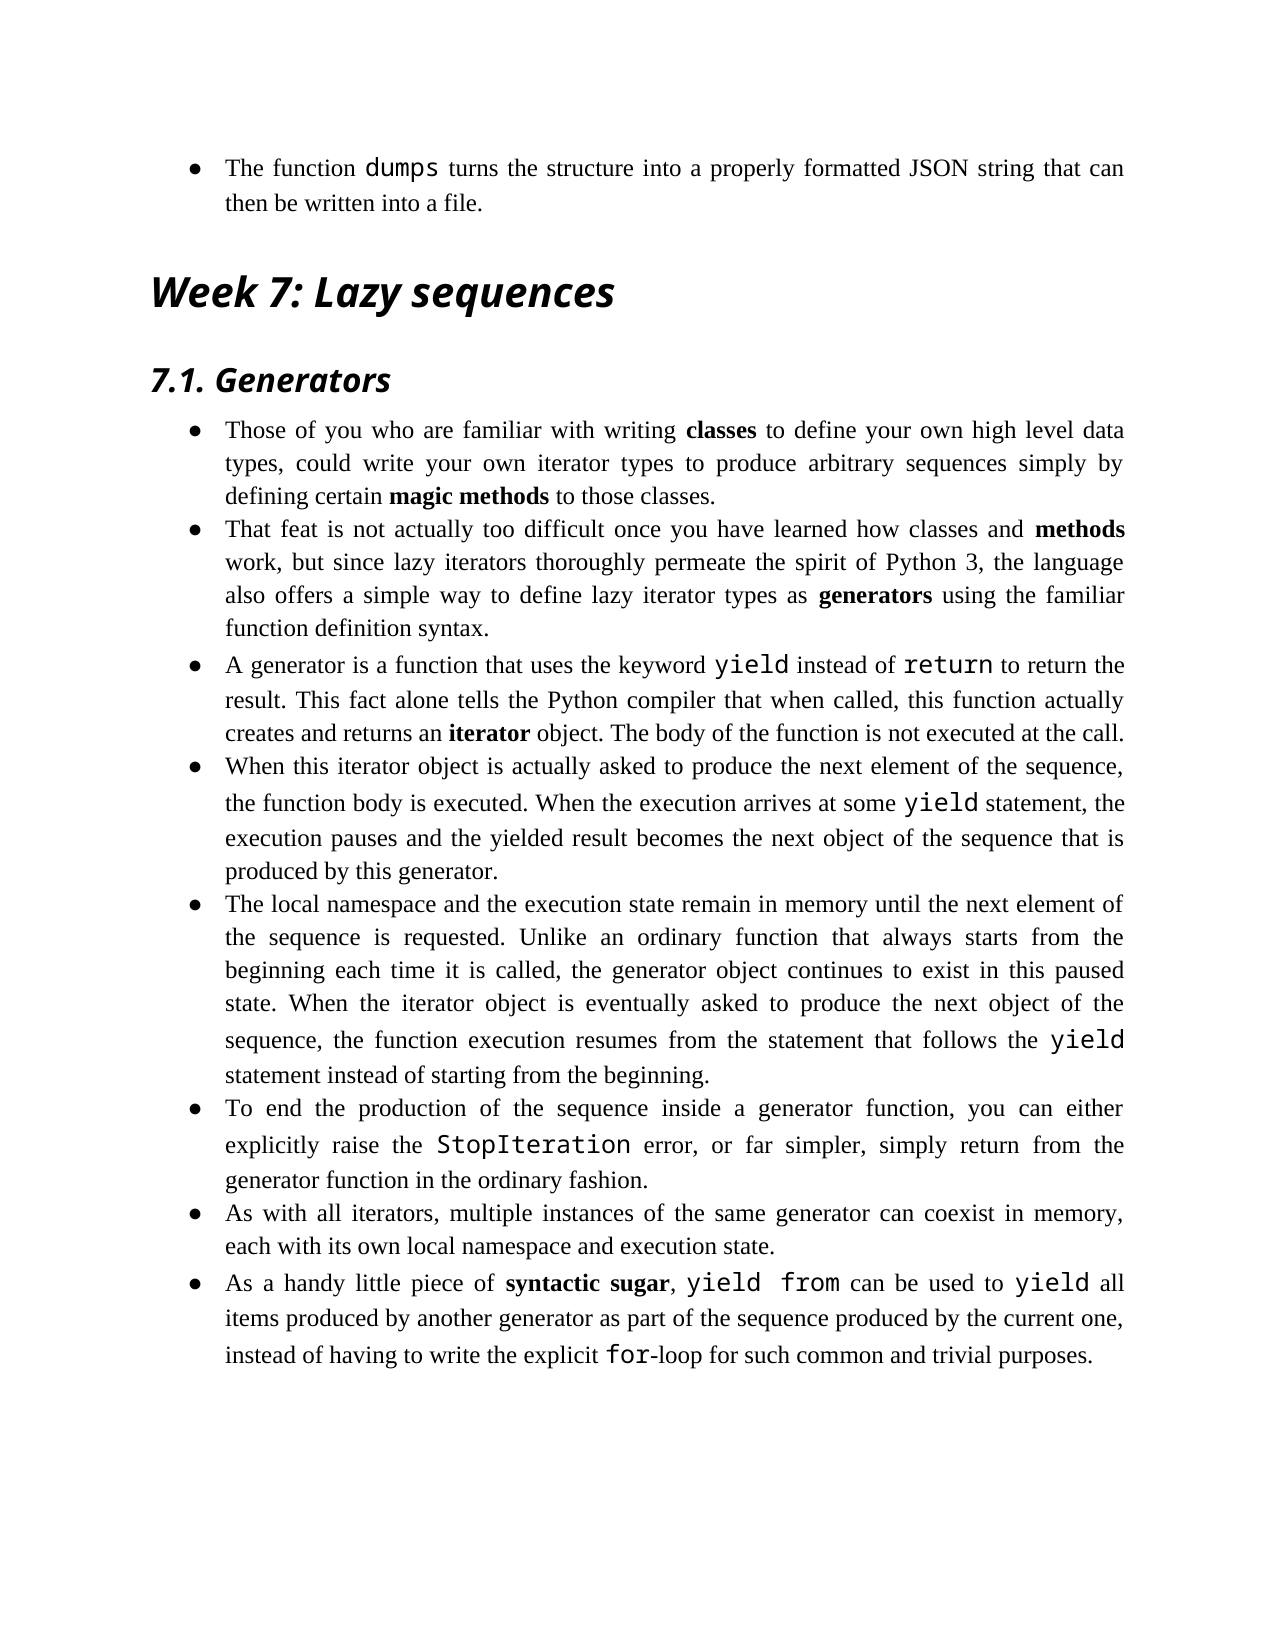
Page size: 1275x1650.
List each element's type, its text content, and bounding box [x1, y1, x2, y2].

list As a handy little piece of syntactic sugar, yield from can be used to yield all items produced by another generator as part of the sequence produced by the current one, instead of having to write the explicit for-loop for such common and trivial purposes. [187, 1264, 1125, 1371]
list To end the production of the sequence inside a generator function, you can either explicitly raise the StopIteration error, or far simpler, simply return from the generator function in the ordinary fashion. [187, 1093, 1125, 1194]
subtitle Week 7: Lazy sequences [150, 263, 1125, 320]
list The local namespace and the execution state remain in memory until the next element of the sequence is requested. Unlike an ordinary function that always starts from the beginning each time it is called, the generator object continues to exist in this paused state. When the iterator object is eventually asked to produce the next object of the sequence, the function execution resumes from the statement that follows the yield statement instead of starting from the beginning. [187, 889, 1125, 1089]
list When this iterator object is actually asked to produce the next element of the sequence, the function body is executed. When the execution arrives at some yield statement, the execution pauses and the yielded result becomes the next object of the sequence that is produced by this generator. [187, 751, 1125, 885]
list The function dumps turns the structure into a properly formatted JSON string that can then be written into a file. [187, 150, 1125, 217]
list As with all iterators, multiple instances of the same generator can coexist in memory, each with its own local namespace and execution state. [187, 1198, 1125, 1260]
subtitle 7.1. Generators [150, 357, 1125, 403]
list That feat is not actually too difficult once you have learned how classes and methods work, but since lazy iterators thoroughly permeate the spirit of Python 3, the language also offers a simple way to define lazy iterator types as generators using the familiar function definition syntax. [187, 514, 1125, 642]
list A generator is a function that uses the keyword yield instead of return to return the result. This fact alone tells the Python compiler that when called, this function actually creates and returns an iterator object. The body of the function is not executed at the call. [187, 646, 1125, 746]
list Those of you who are familiar with writing classes to define your own high level data types, could write your own iterator types to produce arbitrary sequences simply by defining certain magic methods to those classes. [187, 415, 1125, 510]
